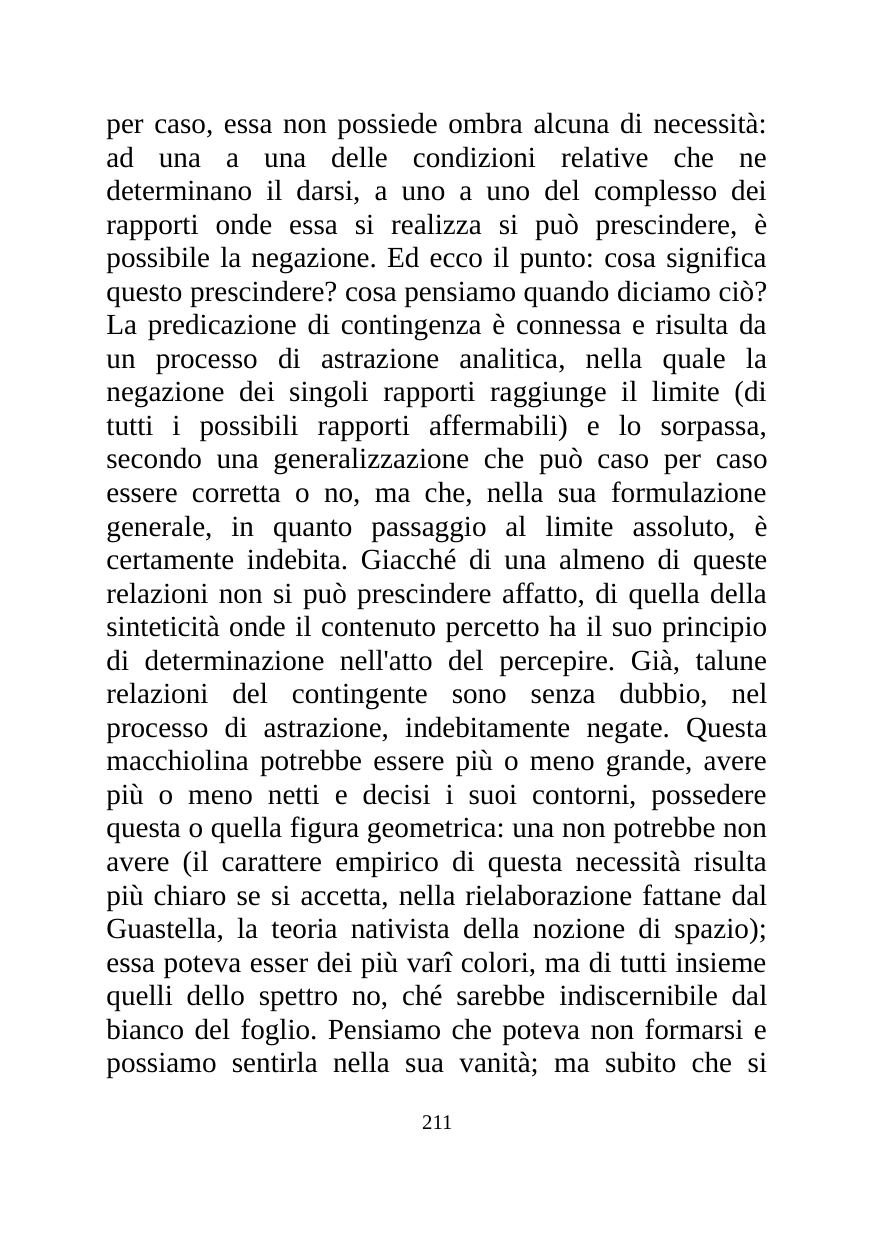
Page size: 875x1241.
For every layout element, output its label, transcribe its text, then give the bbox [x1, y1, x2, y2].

text per caso, essa non possiede ombra alcuna di necessità: ad una a una delle condizioni relative che ne determinano il darsi, a uno a uno del complesso dei rapporti onde essa si realizza si può prescindere, è possibile la negazione. Ed ecco il punto: cosa significa questo prescindere? cosa pensiamo quando diciamo ciò? La predicazione di contingenza è connessa e risulta da un processo di astrazione analitica, nella quale la negazione dei singoli rapporti raggiunge il limite (di tutti i possibili rapporti affermabili) e lo sorpassa, secondo una generalizzazione che può caso per caso essere corretta o no, ma che, nella sua formulazione generale, in quanto passaggio al limite assoluto, è certamente indebita. Giacché di una almeno di queste relazioni non si può prescindere affatto, di quella della sinteticità onde il contenuto percetto ha il suo principio di determinazione nell'atto del percepire. Già, talune relazioni del contingente sono senza dubbio, nel processo di astrazione, indebitamente negate. Questa macchiolina potrebbe essere più o meno grande, avere più o meno netti e decisi i suoi contorni, possedere questa o quella figura geometrica: una non potrebbe non avere (il carattere empirico di questa necessità risulta più chiaro se si accetta, nella rielaborazione fattane dal Guastella, la teoria nativista della nozione di spazio); essa poteva esser dei più varî colori, ma di tutti insieme quelli dello spettro no, ché sarebbe indiscernibile dal bianco del foglio. Pensiamo che poteva non formarsi e possiamo sentirla nella sua vanità; ma subito che si [106, 106, 768, 1079]
